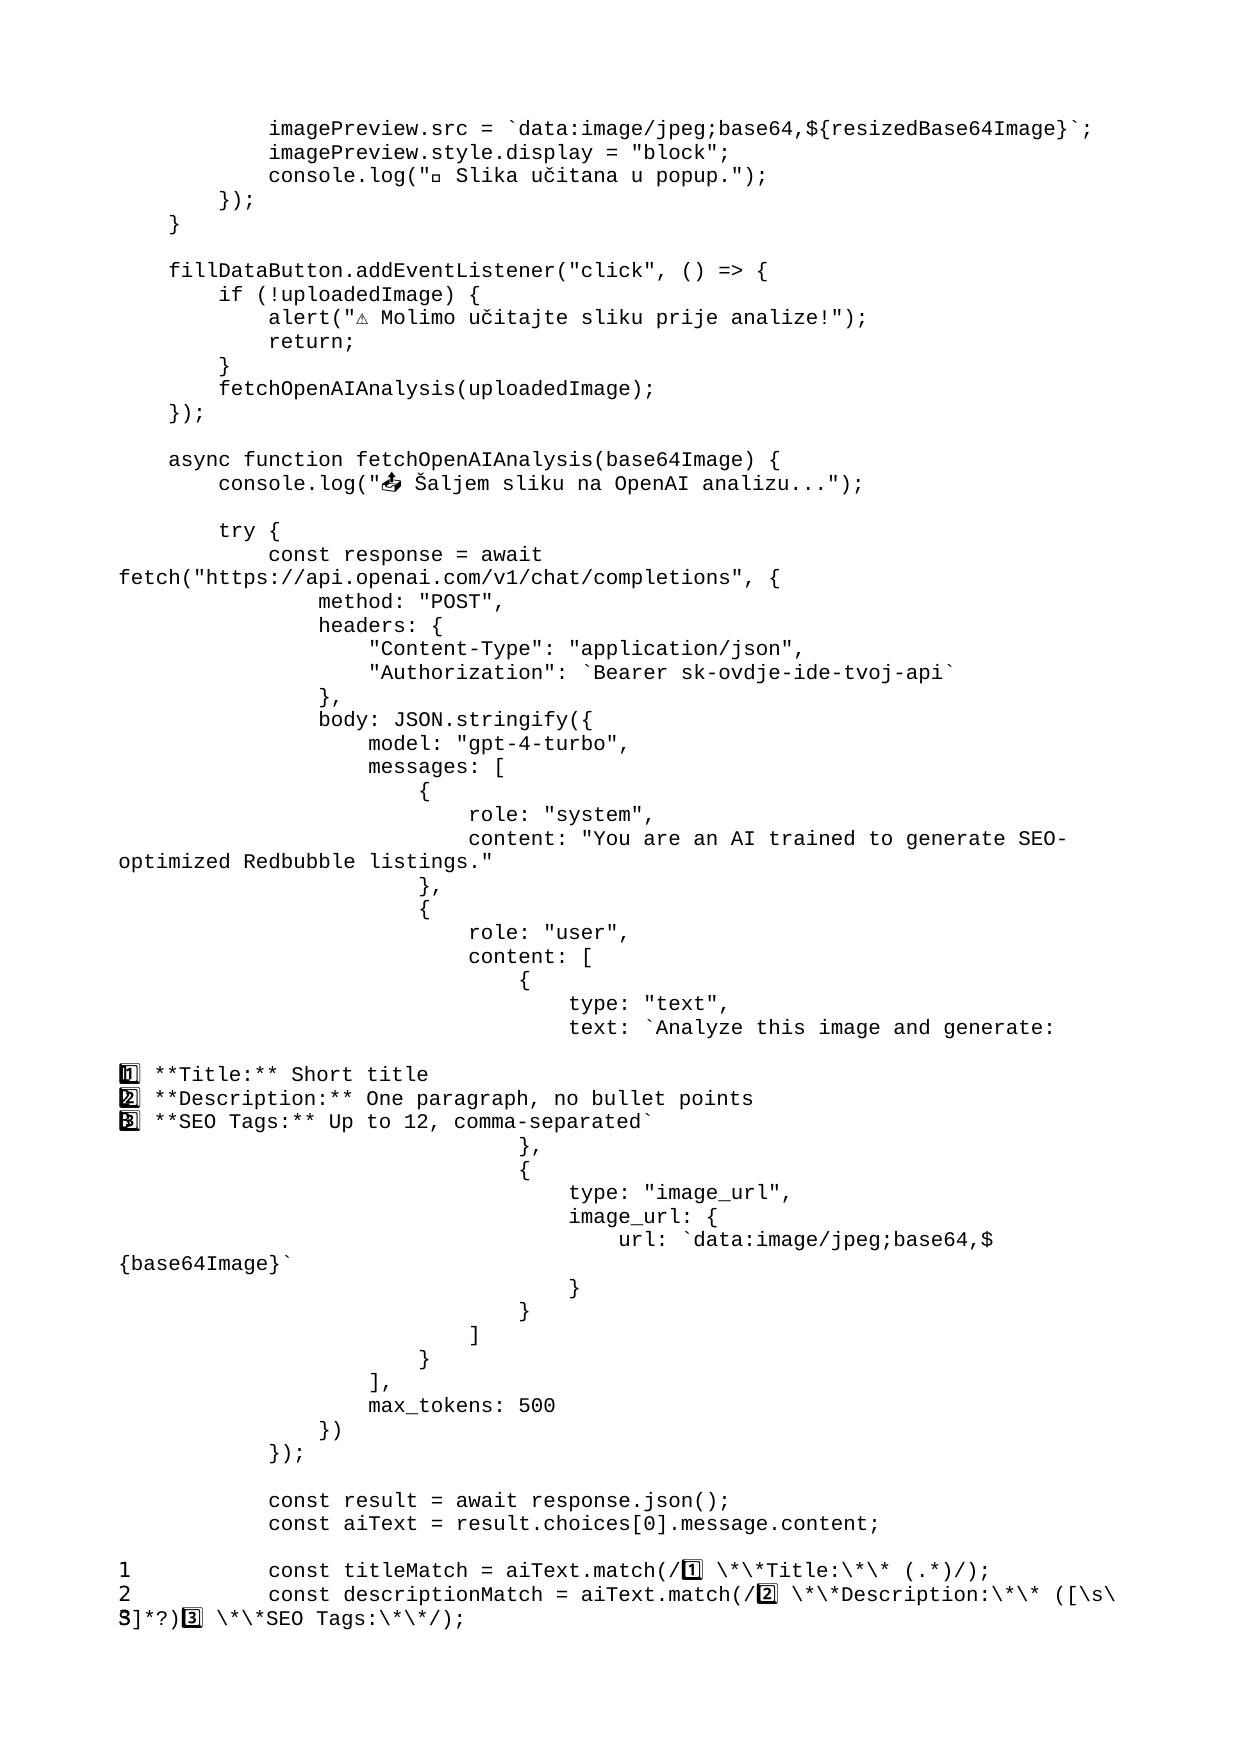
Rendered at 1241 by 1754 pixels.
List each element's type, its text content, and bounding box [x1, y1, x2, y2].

text const titleMatch = aiText.match(/1️⃣ \*\*Title:\*\* (.*)/); [118, 1561, 1122, 1584]
text }, [118, 686, 1122, 709]
text headers: { [118, 615, 1122, 638]
text } [118, 1277, 1122, 1300]
text } [118, 1300, 1122, 1324]
text }); [118, 189, 1122, 213]
text { [118, 969, 1122, 993]
text type: "text", [118, 993, 1122, 1017]
text method: "POST", [118, 591, 1122, 615]
text content: [ [118, 946, 1122, 969]
text { [118, 1158, 1122, 1182]
text }, [118, 875, 1122, 898]
text imagePreview.src = `data:image/jpeg;base64,${resizedBase64Image}`; [118, 118, 1122, 142]
text } [118, 354, 1122, 378]
text role: "user", [118, 922, 1122, 946]
text imagePreview.style.display = "block"; [118, 142, 1122, 165]
text 2️⃣ **Description:** One paragraph, no bullet points [118, 1088, 1122, 1111]
text }); [118, 1442, 1122, 1466]
text model: "gpt-4-turbo", [118, 733, 1122, 757]
text messages: [ [118, 757, 1122, 780]
text body: JSON.stringify({ [118, 709, 1122, 733]
text const response = await fetch("https://api.openai.com/v1/chat/completions", { [118, 544, 1122, 591]
text fillDataButton.addEventListener("click", () => { [118, 260, 1122, 284]
text return; [118, 331, 1122, 354]
text async function fetchOpenAIAnalysis(base64Image) { [118, 449, 1122, 473]
text console.log("📤 Šaljem sliku na OpenAI analizu..."); [118, 473, 1122, 496]
text content: "You are an AI trained to generate SEO-optimized Redbubble listings." [118, 827, 1122, 875]
text }) [118, 1419, 1122, 1442]
text console.log("✅ Slika učitana u popup."); [118, 165, 1122, 189]
text "Content-Type": "application/json", [118, 638, 1122, 662]
text }); [118, 402, 1122, 426]
text image_url: { [118, 1206, 1122, 1229]
text role: "system", [118, 804, 1122, 827]
text { [118, 780, 1122, 804]
text max_tokens: 500 [118, 1395, 1122, 1419]
text } [118, 213, 1122, 236]
text alert("⚠️ Molimo učitajte sliku prije analize!"); [118, 307, 1122, 331]
text try { [118, 520, 1122, 544]
text fetchOpenAIAnalysis(uploadedImage); [118, 378, 1122, 402]
text const descriptionMatch = aiText.match(/2️⃣ \*\*Description:\*\* ([\s\S]*?)3️⃣ \*\*SEO Tags:\*\*/); [118, 1584, 1122, 1631]
text const aiText = result.choices[0].message.content; [118, 1513, 1122, 1537]
text text: `Analyze this image and generate: [118, 1017, 1122, 1040]
text }, [118, 1135, 1122, 1158]
text ] [118, 1324, 1122, 1348]
text 3️⃣ **SEO Tags:** Up to 12, comma-separated` [118, 1111, 1122, 1135]
text } [118, 1348, 1122, 1371]
text type: "image_url", [118, 1182, 1122, 1206]
text if (!uploadedImage) { [118, 284, 1122, 307]
text const result = await response.json(); [118, 1489, 1122, 1513]
text { [118, 898, 1122, 922]
text "Authorization": `Bearer sk-ovdje-ide-tvoj-api` [118, 662, 1122, 686]
text ], [118, 1371, 1122, 1395]
text 1️⃣ **Title:** Short title [118, 1064, 1122, 1088]
text url: `data:image/jpeg;base64,${base64Image}` [118, 1229, 1122, 1277]
